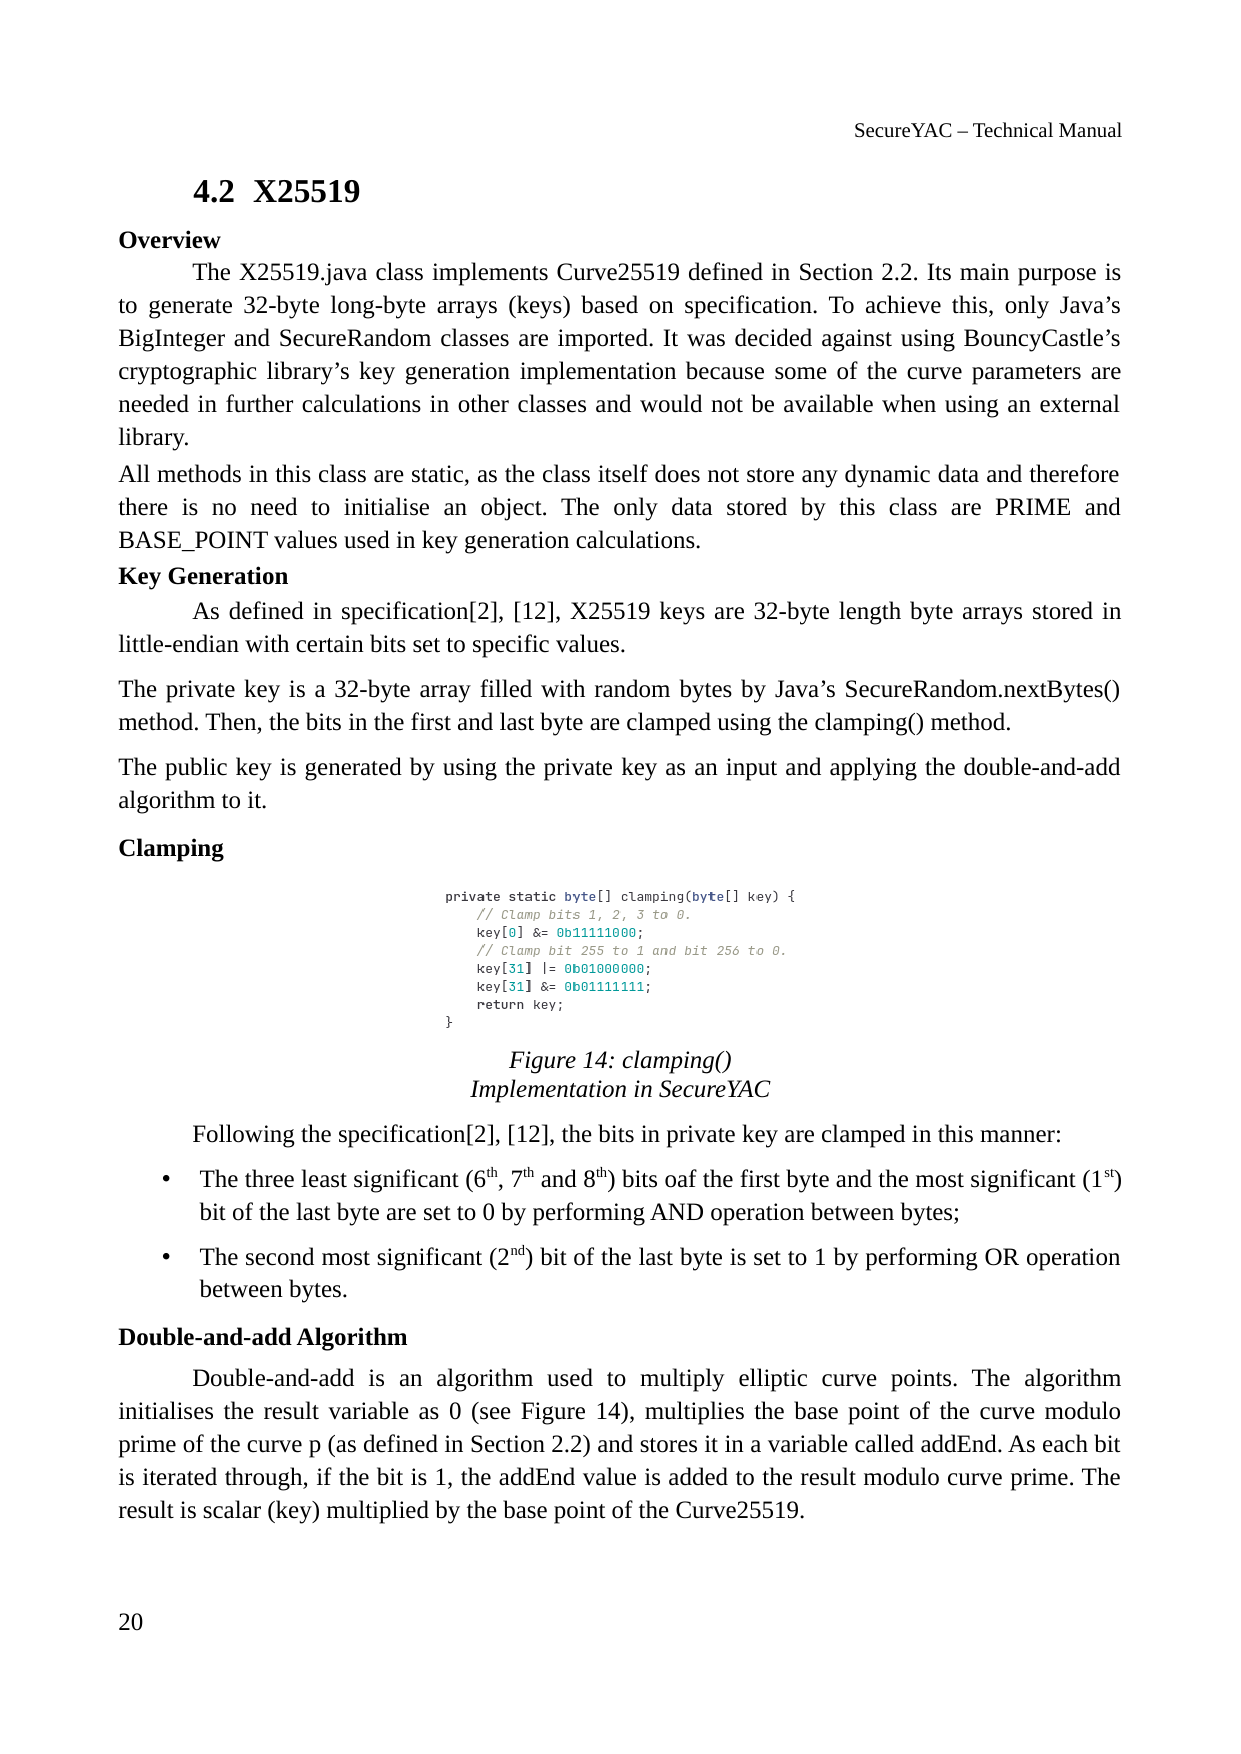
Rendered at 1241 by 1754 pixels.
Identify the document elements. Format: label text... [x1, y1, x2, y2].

list The second most significant (2nd) bit of the last byte is set to 1 by performing OR operation between bytes. [162, 1242, 1122, 1303]
list The three least significant (6th, 7th and 8th) bits oaf the first byte and the most significant (1st) bit of the last byte are set to 0 by performing AND operation between bytes; [162, 1164, 1122, 1225]
text Double-and-add is an algorithm used to multiply elliptic curve points. The algorithm initialises the result variable as 0 (see Figure 14), multiplies the base point of the curve modulo prime of the curve p (as defined in Section 2.2) and stores it in a variable called addEnd. As each bit is iterated through, if the bit is 1, the addEnd value is added to the result modulo curve prime. The result is scalar (key) multiplied by the base point of the Curve25519. [118, 1363, 1122, 1524]
picture [438, 886, 803, 1033]
subtitle X25519 [193, 172, 1122, 210]
subtitle Clamping [118, 833, 1122, 862]
subtitle Overview [118, 225, 1122, 254]
subtitle Double-and-add Algorithm [118, 1322, 1122, 1351]
text Figure 14: clamping() Implementation in SecureYAC [438, 1033, 802, 1103]
subtitle Key Generation [118, 561, 1122, 590]
text Following the specification[2], [12], the bits in private key are clamped in this manner: [118, 1119, 1122, 1147]
text The public key is generated by using the private key as an input and applying the double-and-add algorithm to it. [118, 752, 1122, 814]
text The X25519.java class implements Curve25519 defined in Section 2.2. Its main purpose is to generate 32-byte long-byte arrays (keys) based on specification. To achieve this, only Java’s BigInteger and SecureRandom classes are imported. It was decided against using BouncyCastle’s cryptographic library’s key generation implementation because some of the curve parameters are needed in further calculations in other classes and would not be available when using an external library. [118, 257, 1122, 451]
text All methods in this class are static, as the class itself does not store any dynamic data and therefore there is no need to initialise an object. The only data stored by this class are PRIME and BASE_POINT values used in key generation calculations. [118, 459, 1122, 553]
text The private key is a 32-byte array filled with random bytes by Java’s SecureRandom.nextBytes() method. Then, the bits in the first and last byte are clamped using the clamping() method. [118, 674, 1122, 736]
text As defined in specification[2], [12], X25519 keys are 32-byte length byte arrays stored in little-endian with certain bits set to specific values. [118, 596, 1122, 658]
